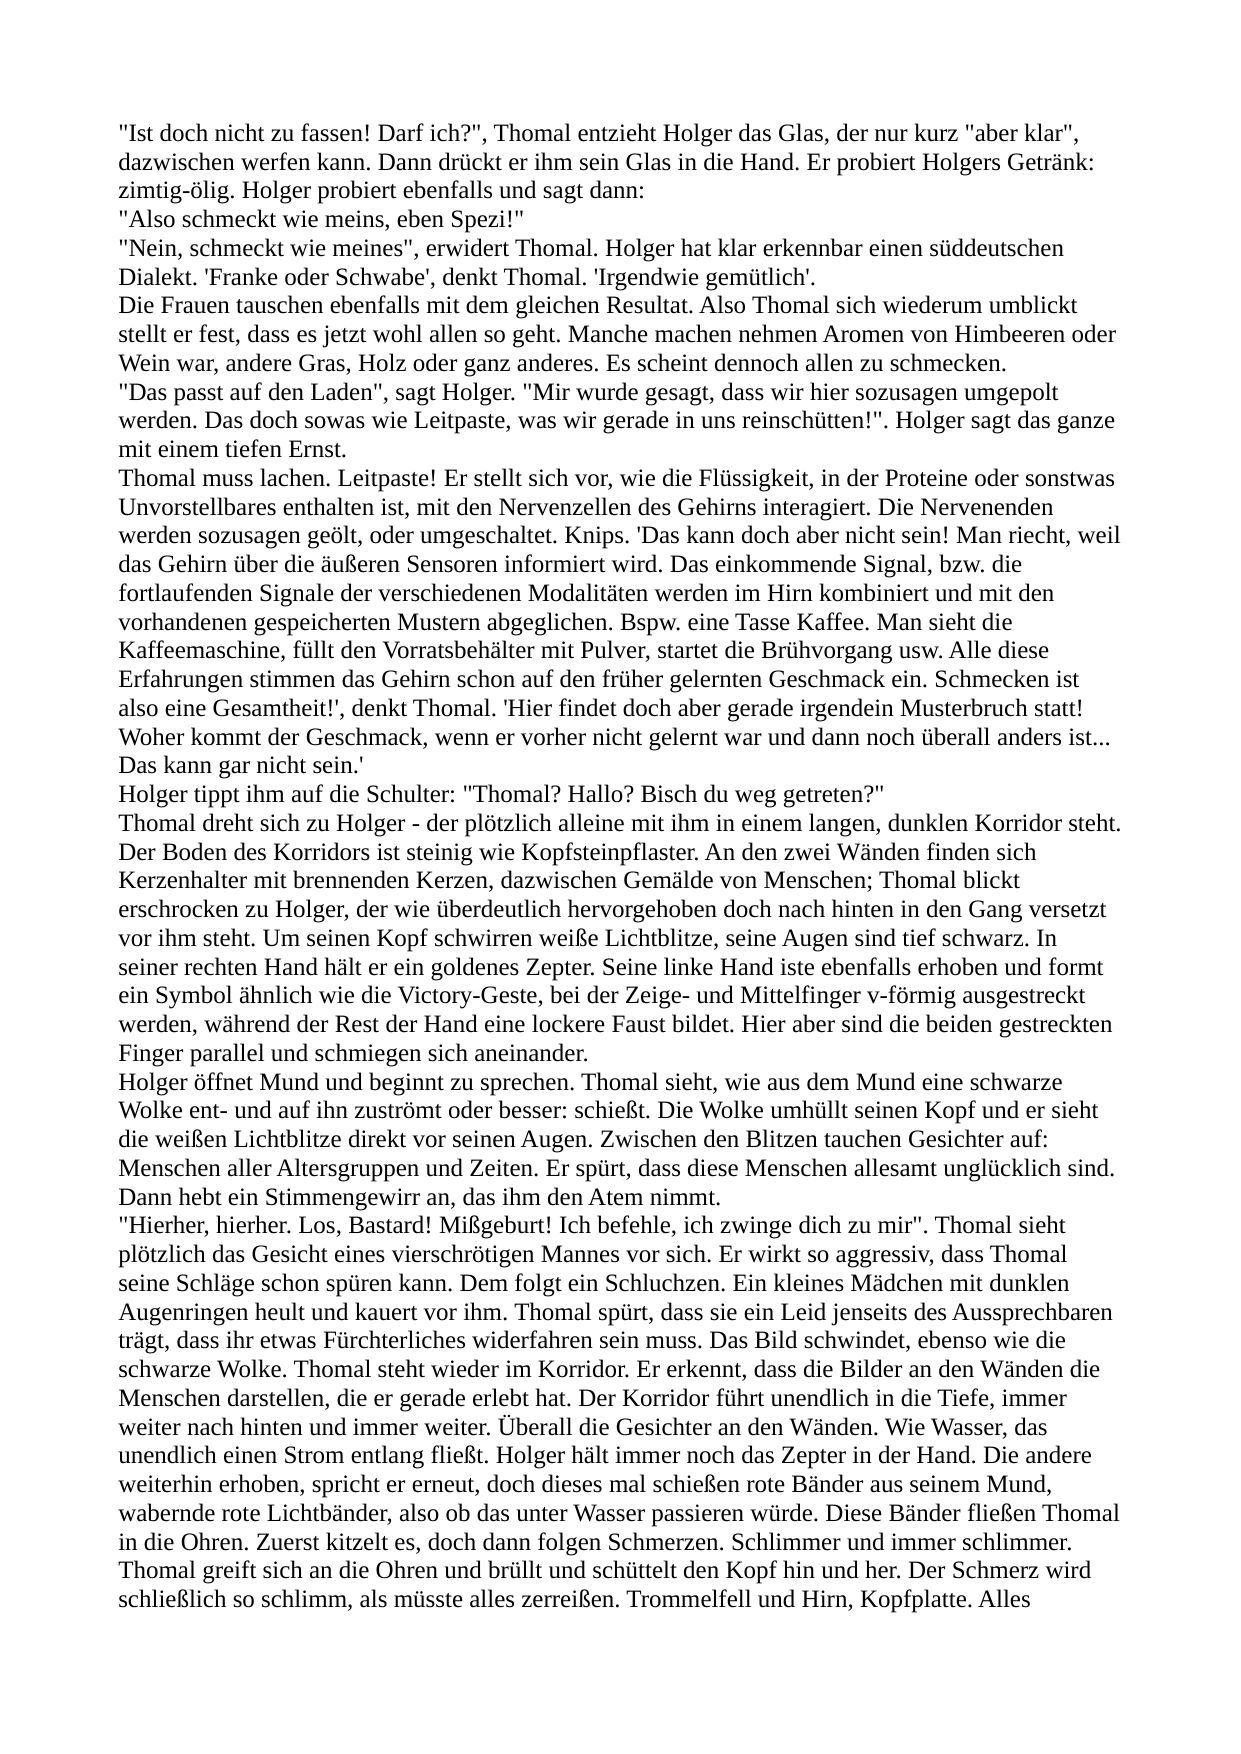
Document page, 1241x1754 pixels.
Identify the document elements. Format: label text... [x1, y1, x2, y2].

text Thomal muss lachen. Leitpaste! Er stellt sich vor, wie die Flüssigkeit, in der Proteine oder sonstwas Unvorstellbares enthalten ist, mit den Nervenzellen des Gehirns interagiert. Die Nervenenden werden sozusagen geölt, oder umgeschaltet. Knips. 'Das kann doch aber nicht sein! Man riecht, weil das Gehirn über die äußeren Sensoren informiert wird. Das einkommende Signal, bzw. die fortlaufenden Signale der verschiedenen Modalitäten werden im Hirn kombiniert und mit den vorhandenen gespeicherten Mustern abgeglichen. Bspw. eine Tasse Kaffee. Man sieht die Kaffeemaschine, füllt den Vorratsbehälter mit Pulver, startet die Brühvorgang usw. Alle diese Erfahrungen stimmen das Gehirn schon auf den früher gelernten Geschmack ein. Schmecken ist also eine Gesamtheit!', denkt Thomal. 'Hier findet doch aber gerade irgendein Musterbruch statt! Woher kommt der Geschmack, wenn er vorher nicht gelernt war und dann noch überall anders ist... Das kann gar nicht sein.' [118, 463, 1122, 779]
text "Ist doch nicht zu fassen! Darf ich?", Thomal entzieht Holger das Glas, der nur kurz "aber klar", dazwischen werfen kann. Dann drückt er ihm sein Glas in die Hand. Er probiert Holgers Getränk: zimtig-ölig. Holger probiert ebenfalls und sagt dann: [118, 118, 1122, 204]
text Thomal dreht sich zu Holger - der plötzlich alleine mit ihm in einem langen, dunklen Korridor steht. Der Boden des Korridors ist steinig wie Kopfsteinpflaster. An den zwei Wänden finden sich Kerzenhalter mit brennenden Kerzen, dazwischen Gemälde von Menschen; Thomal blickt erschrocken zu Holger, der wie überdeutlich hervorgehoben doch nach hinten in den Gang versetzt vor ihm steht. Um seinen Kopf schwirren weiße Lichtblitze, seine Augen sind tief schwarz. In seiner rechten Hand hält er ein goldenes Zepter. Seine linke Hand iste ebenfalls erhoben und formt ein Symbol ähnlich wie die Victory-Geste, bei der Zeige- und Mittelfinger v-förmig ausgestreckt werden, während der Rest der Hand eine lockere Faust bildet. Hier aber sind die beiden gestreckten Finger parallel und schmiegen sich aneinander. [118, 808, 1122, 1067]
text "Das passt auf den Laden", sagt Holger. "Mir wurde gesagt, dass wir hier sozusagen umgepolt werden. Das doch sowas wie Leitpaste, was wir gerade in uns reinschütten!". Holger sagt das ganze mit einem tiefen Ernst. [118, 377, 1122, 463]
text Holger öffnet Mund und beginnt zu sprechen. Thomal sieht, wie aus dem Mund eine schwarze Wolke ent- und auf ihn zuströmt oder besser: schießt. Die Wolke umhüllt seinen Kopf und er sieht die weißen Lichtblitze direkt vor seinen Augen. Zwischen den Blitzen tauchen Gesichter auf: Menschen aller Altersgruppen und Zeiten. Er spürt, dass diese Menschen allesamt unglücklich sind. Dann hebt ein Stimmengewirr an, das ihm den Atem nimmt. [118, 1067, 1122, 1211]
text "Hierher, hierher. Los, Bastard! Mißgeburt! Ich befehle, ich zwinge dich zu mir". Thomal sieht plötzlich das Gesicht eines vierschrötigen Mannes vor sich. Er wirkt so aggressiv, dass Thomal seine Schläge schon spüren kann. Dem folgt ein Schluchzen. Ein kleines Mädchen mit dunklen Augenringen heult und kauert vor ihm. Thomal spürt, dass sie ein Leid jenseits des Aussprechbaren trägt, dass ihr etwas Fürchterliches widerfahren sein muss. Das Bild schwindet, ebenso wie die schwarze Wolke. Thomal steht wieder im Korridor. Er erkennt, dass die Bilder an den Wänden die Menschen darstellen, die er gerade erlebt hat. Der Korridor führt unendlich in die Tiefe, immer weiter nach hinten und immer weiter. Überall die Gesichter an den Wänden. Wie Wasser, das unendlich einen Strom entlang fließt. Holger hält immer noch das Zepter in der Hand. Die andere weiterhin erhoben, spricht er erneut, doch dieses mal schießen rote Bänder aus seinem Mund, wabernde rote Lichtbänder, also ob das unter Wasser passieren würde. Diese Bänder fließen Thomal in die Ohren. Zuerst kitzelt es, doch dann folgen Schmerzen. Schlimmer und immer schlimmer. Thomal greift sich an die Ohren und brüllt und schüttelt den Kopf hin und her. Der Schmerz wird schließlich so schlimm, als müsste alles zerreißen. Trommelfell und Hirn, Kopfplatte. Alles [118, 1211, 1122, 1613]
text "Nein, schmeckt wie meines", erwidert Thomal. Holger hat klar erkennbar einen süddeutschen Dialekt. 'Franke oder Schwabe', denkt Thomal. 'Irgendwie gemütlich'. [118, 233, 1122, 291]
text "Also schmeckt wie meins, eben Spezi!" [118, 204, 1122, 233]
text Die Frauen tauschen ebenfalls mit dem gleichen Resultat. Also Thomal sich wiederum umblickt stellt er fest, dass es jetzt wohl allen so geht. Manche machen nehmen Aromen von Himbeeren oder Wein war, andere Gras, Holz oder ganz anderes. Es scheint dennoch allen zu schmecken. [118, 291, 1122, 377]
text Holger tippt ihm auf die Schulter: "Thomal? Hallo? Bisch du weg getreten?" [118, 779, 1122, 808]
